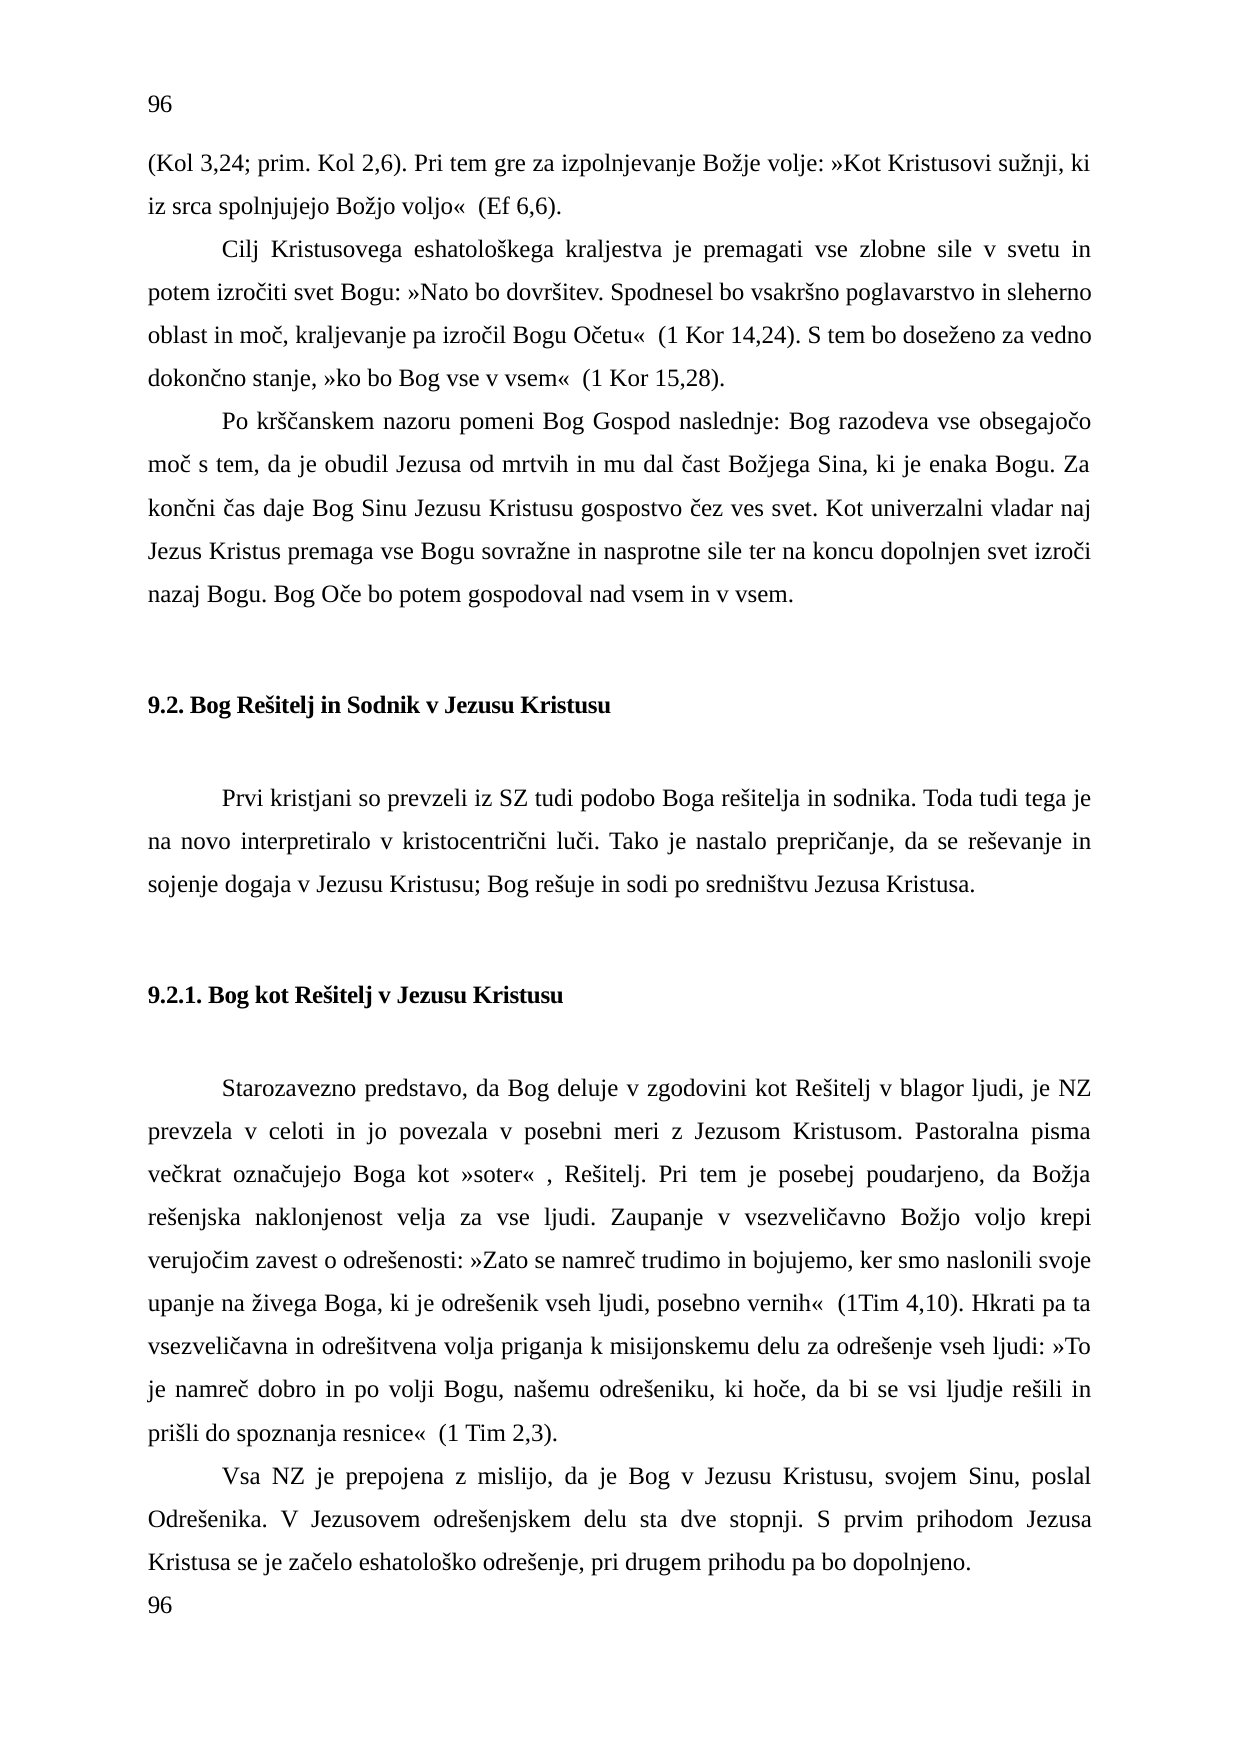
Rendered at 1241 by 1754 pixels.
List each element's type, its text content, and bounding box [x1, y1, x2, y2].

text Po krščanskem nazoru pomeni Bog Gospod naslednje: Bog razodeva vse obsegajočo moč s tem, da je obudil Jezusa od mrtvih in mu dal čast Božjega Sina, ki je enaka Bogu. Za končni čas daje Bog Sinu Jezusu Kristusu gospostvo čez ves svet. Kot univerzalni vladar naj Jezus Kristus premaga vse Bogu sovražne in nasprotne sile ter na koncu dopolnjen svet izroči nazaj Bogu. Bog Oče bo potem gospodoval nad vsem in v vsem. [148, 406, 1092, 608]
text Prvi kristjani so prevzeli iz SZ tudi podobo Boga rešitelja in sodnika. Toda tudi tega je na novo interpretiralo v kristocentrični luči. Tako je nastalo prepričanje, da se reševanje in sojenje dogaja v Jezusu Kristusu; Bog rešuje in sodi po sredništvu Jezusa Kristusa. [148, 783, 1092, 898]
text Cilj Kristusovega eshatološkega kraljestva je premagati vse zlobne sile v svetu in potem izročiti svet Bogu: »Nato bo dovršitev. Spodnesel bo vsakršno poglavarstvo in sleherno oblast in moč, kraljevanje pa izročil Bogu Očetu« (1 Kor 14,24). S tem bo doseženo za vedno dokončno stanje, »ko bo Bog vse v vsem« (1 Kor 15,28). [148, 234, 1092, 392]
subtitle 9.2.1. Bog kot Rešitelj v Jezusu Kristusu [148, 980, 1092, 1009]
text (Kol 3,24; prim. Kol 2,6). Pri tem gre za izpolnjevanje Božje volje: »Kot Kristusovi sužnji, ki iz srca spolnjujejo Božjo voljo« (Ef 6,6). [148, 148, 1092, 219]
subtitle 9.2. Bog Rešitelj in Sodnik v Jezusu Kristusu [148, 690, 1092, 719]
text Vsa NZ je prepojena z mislijo, da je Bog v Jezusu Kristusu, svojem Sinu, poslal Odrešenika. V Jezusovem odrešenjskem delu sta dve stopnji. S prvim prihodom Jezusa Kristusa se je začelo eshatološko odrešenje, pri drugem prihodu pa bo dopolnjeno. [148, 1461, 1092, 1576]
text Starozavezno predstavo, da Bog deluje v zgodovini kot Rešitelj v blagor ljudi, je NZ prevzela v celoti in jo povezala v posebni meri z Jezusom Kristusom. Pastoralna pisma večkrat označujejo Boga kot »soter« , Rešitelj. Pri tem je posebej poudarjeno, da Božja rešenjska naklonjenost velja za vse ljudi. Zaupanje v vsezveličavno Božjo voljo krepi verujočim zavest o odrešenosti: »Zato se namreč trudimo in bojujemo, ker smo naslonili svoje upanje na živega Boga, ki je odrešenik vseh ljudi, posebno vernih« (1Tim 4,10). Hkrati pa ta vsezveličavna in odrešitvena volja priganja k misijonskemu delu za odrešenje vseh ljudi: »To je namreč dobro in po volji Bogu, našemu odrešeniku, ki hoče, da bi se vsi ljudje rešili in prišli do spoznanja resnice« (1 Tim 2,3). [148, 1073, 1092, 1446]
